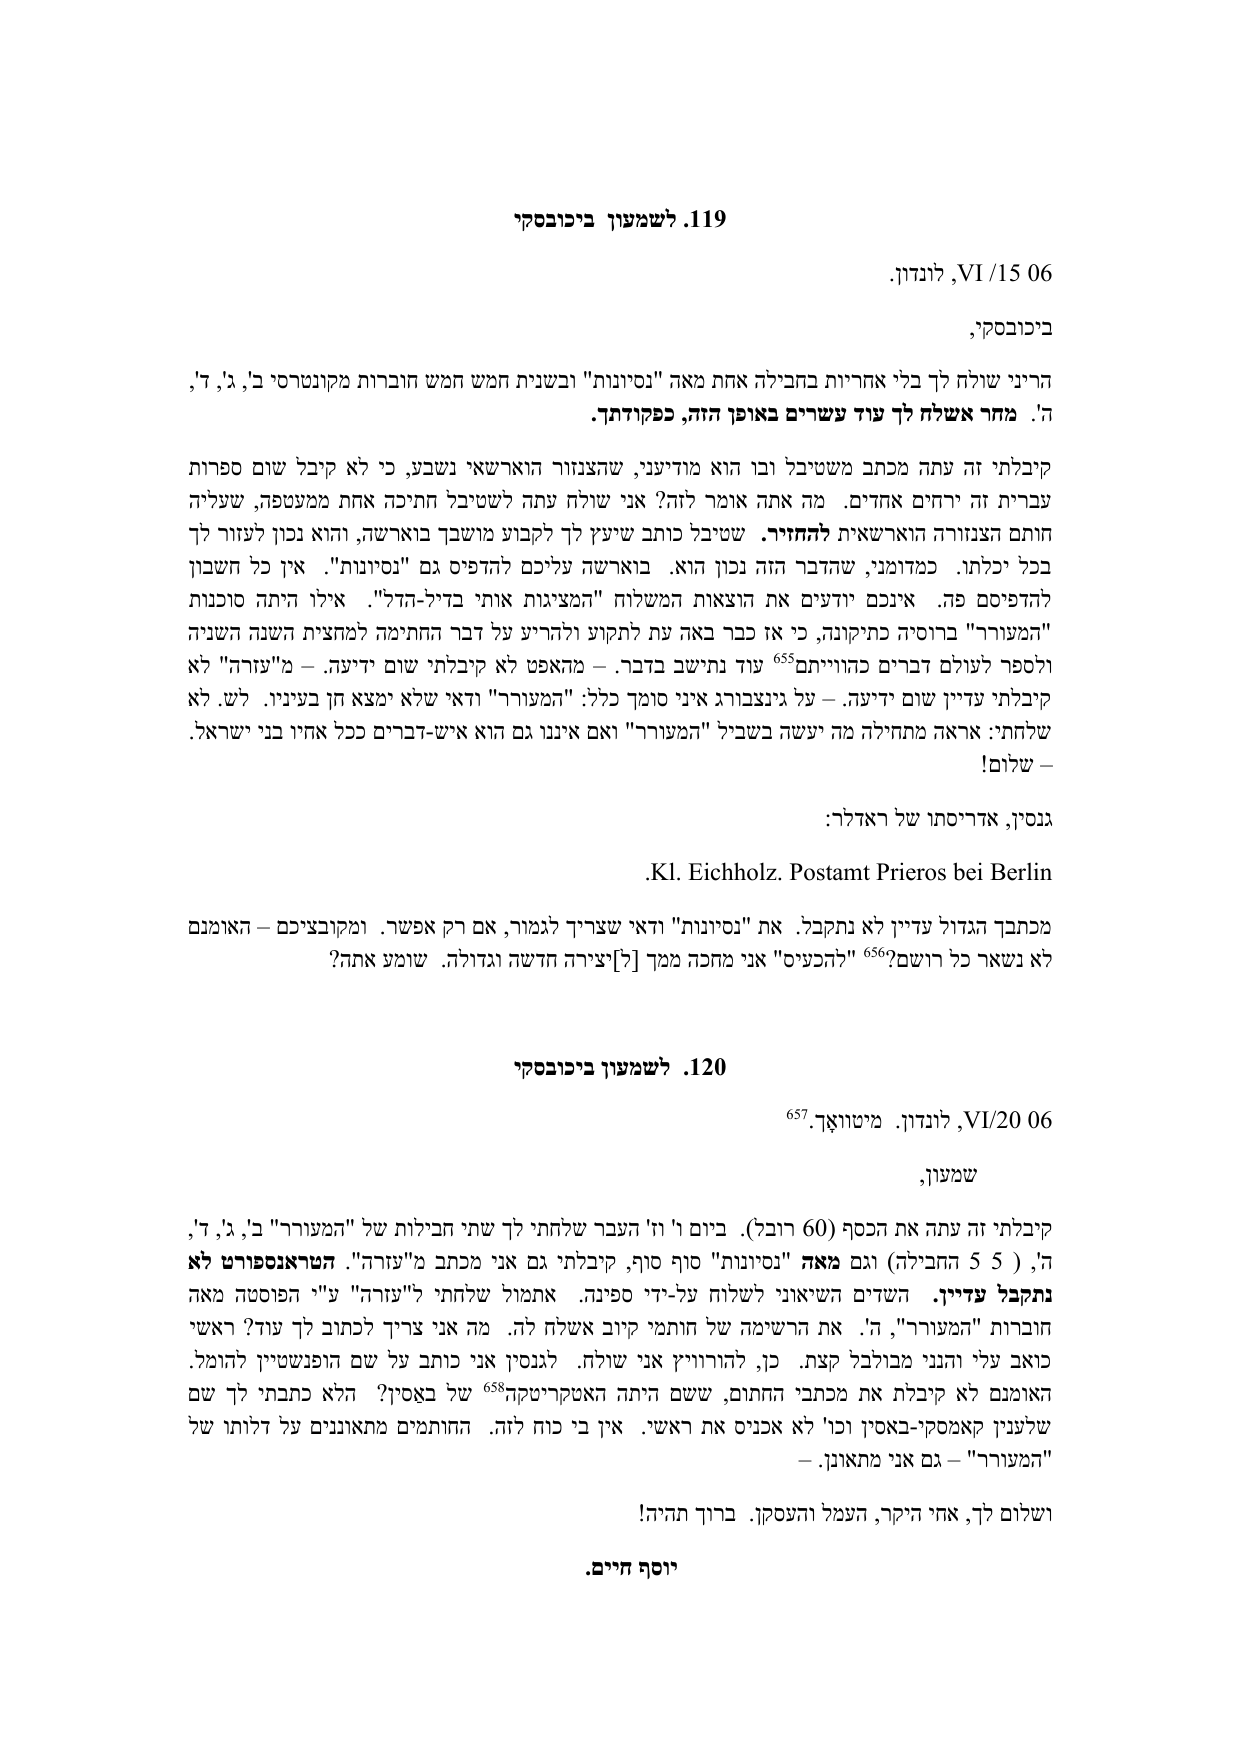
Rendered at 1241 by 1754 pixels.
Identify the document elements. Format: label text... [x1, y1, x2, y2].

text הריני שולח לך בלי אחריות בחבילה אחת מאה "נסיונות" ובשנית חמש חמש חוברות מקונטרסי ב', ג', ד', ה'. מחר אשלח לך עוד עשרים באופן הזה, כפקודתך. [187, 365, 1053, 427]
text ביכובסקי, [187, 312, 1053, 340]
text קיבלתי זה עתה מכתב משטיבל ובו הוא מודיעני, שהצנזור הוארשאי נשבע, כי לא קיבל שום ספרות עברית זה ירחים אחדים. מה אתה אומר לזה? אני שולח עתה לשטיבל חתיכה אחת ממעטפה, שעליה חותם הצנזורה הוארשאית להחזיר. שטיבל כותב שיעץ לך לקבוע מושבך בוארשה, והוא נכון לעזור לך בכל יכלתו. כמדומני, שהדבר הזה נכון הוא. בוארשה עליכם להדפיס גם "נסיונות". אין כל חשבון להדפיסם פה. אינכם יודעים את הוצאות המשלוח "המציגות אותי בדיל-הדל". אילו היתה סוכנות "המעורר" ברוסיה כתיקונה, כי אז כבר באה עת לתקוע ולהריע על דבר החתימה למחצית השנה השניה ולספר לעולם דברים כהווייתם עוד נתישב בדבר. – מהאפט לא קיבלתי שום ידיעה. – מ"עזרה" לא קיבלתי עדיין שום ידיעה. – על גינצבורג איני סומך כלל: "המעורר" ודאי שלא ימצא חן בעיניו. לש. לא שלחתי: אראה מתחילה מה יעשה בשביל "המעורר" ואם איננו גם הוא איש-דברים ככל אחיו בני ישראל. – שלום! [187, 452, 1053, 778]
text ושלום לך, אחי היקר, העמל והעסקן. ברוך תהיה! [187, 1498, 1053, 1527]
text 06 VI /15, לונדון. [187, 258, 1053, 286]
text Kl. Eichholz. Postamt Prieros bei Berlin. [187, 857, 1053, 886]
text שמעון, [187, 1159, 1053, 1188]
text קיבלתי זה עתה את הכסף (60 רובל). ביום ו' וז' העבר שלחתי לך שתי חבילות של "המעורר" ב', ג', ד', ה', ( 5 5 החבילה) וגם מאה "נסיונות" סוף סוף, קיבלתי גם אני מכתב מ"עזרה". הטראנספורט לא נתקבל עדיין. השדים השיאוני לשלוח על-ידי ספינה. אתמול שלחתי ל"עזרה" ע"י הפוסטה מאה חוברות "המעורר", ה'. את הרשימה של חותמי קיוב אשלח לה. מה אני צריך לכתוב לך עוד? ראשי כואב עלי והנני מבולבל קצת. כן, להורוויץ אני שולח. לגנסין אני כותב על שם הופנשטיין להומל. האומנם לא קיבלת את מכתבי החתום, ששם היתה האטקריטקה של באַסין? הלא כתבתי לך שם שלענין קאמסקי-באסין וכו' לא אכניס את ראשי. אין בי כוח לזה. החותמים מתאוננים על דלותו של "המעורר" – גם אני מתאונן. – [187, 1213, 1053, 1473]
text מכתבך הגדול עדיין לא נתקבל. את "נסיונות" ודאי שצריך לגמור, אם רק אפשר. ומקובציכם – האומנם לא נשאר כל רושם? "להכעיס" אני מחכה ממך [ל]יצירה חדשה וגדולה. שומע אתה? [187, 911, 1053, 973]
text 120. לשמעון ביכובסקי [187, 1052, 1053, 1081]
text יוסף חיים. [187, 1552, 1053, 1581]
text 06 VI/20, לונדון. מיטוואָך. [187, 1106, 1053, 1134]
text 119. לשמעון ביכובסקי [187, 204, 1053, 233]
text גנסין, אדריסתו של ראדלר: [187, 803, 1053, 832]
